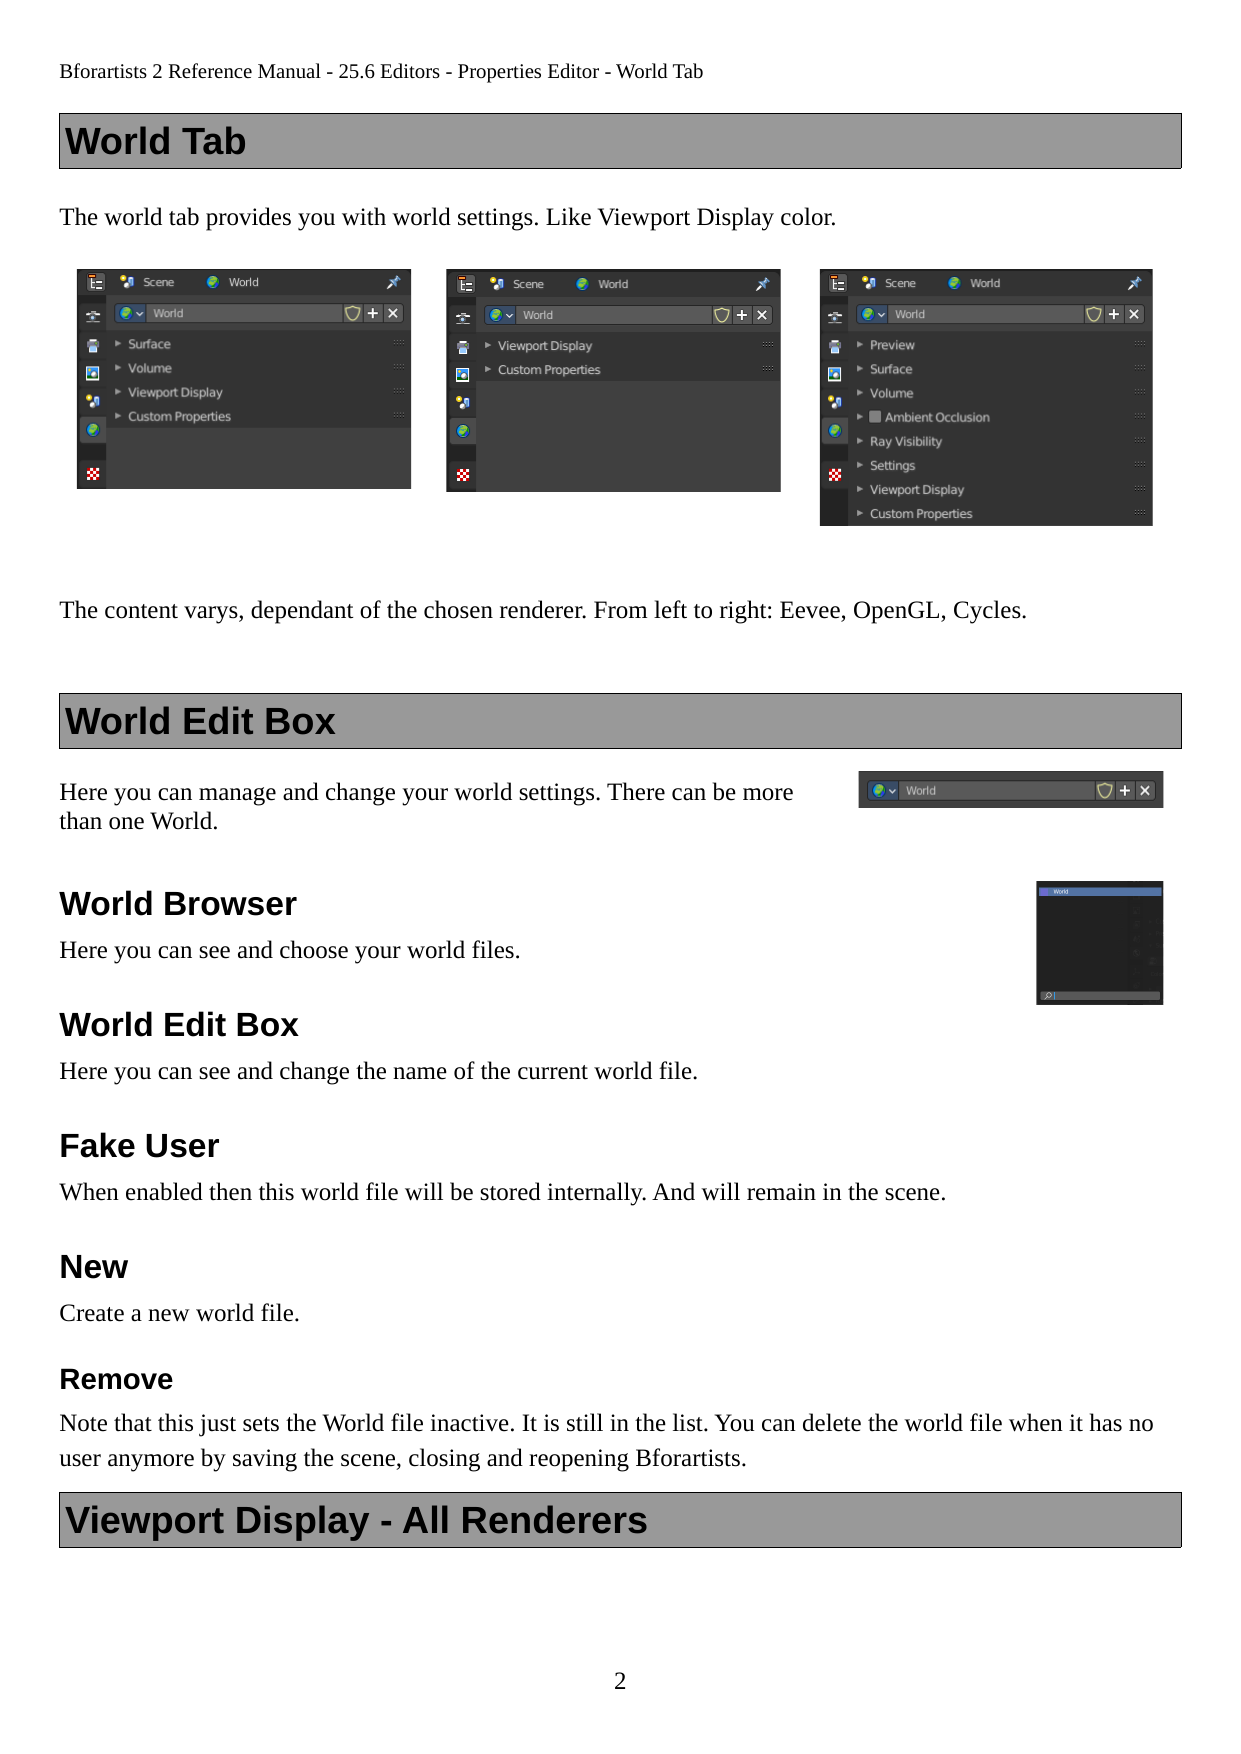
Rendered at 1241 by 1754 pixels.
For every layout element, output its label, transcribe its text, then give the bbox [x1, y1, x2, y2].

picture [819, 269, 1153, 526]
subtitle Fake User [59, 1126, 1181, 1165]
text The content varys, dependant of the chosen renderer. From left to right: Eevee, OpenGL, Cycles. [59, 595, 1181, 624]
picture [1036, 881, 1164, 1005]
text Note that this just sets the World file inactive. It is still in the list. You can delete the world file when it has no user anymore by saving the scene, closing and reopening Bforartists. [59, 1408, 1181, 1472]
text When enabled then this world file will be stored internally. And will remain in the scene. [59, 1177, 1181, 1206]
table_header Viewport Display - All Renderers [60, 1493, 1181, 1547]
table_header World Tab [60, 114, 1181, 168]
table_header World Edit Box [60, 694, 1181, 748]
subtitle Remove [59, 1362, 1181, 1396]
subtitle New [59, 1247, 1181, 1286]
text Here you can see and change the name of the current world file. [59, 1056, 1181, 1085]
picture [446, 269, 781, 492]
picture [76, 269, 412, 489]
text The world tab provides you with world settings. Like Viewport Display color. [59, 202, 1181, 231]
text Here you can see and choose your world files. [59, 935, 1036, 964]
subtitle World Edit Box [59, 1005, 1181, 1044]
subtitle [1164, 884, 1181, 923]
text Create a new world file. [59, 1298, 1181, 1327]
picture [858, 771, 1164, 808]
text Here you can manage and change your world settings. There can be more than one World. [59, 777, 1181, 834]
subtitle World Browser [59, 884, 1036, 923]
